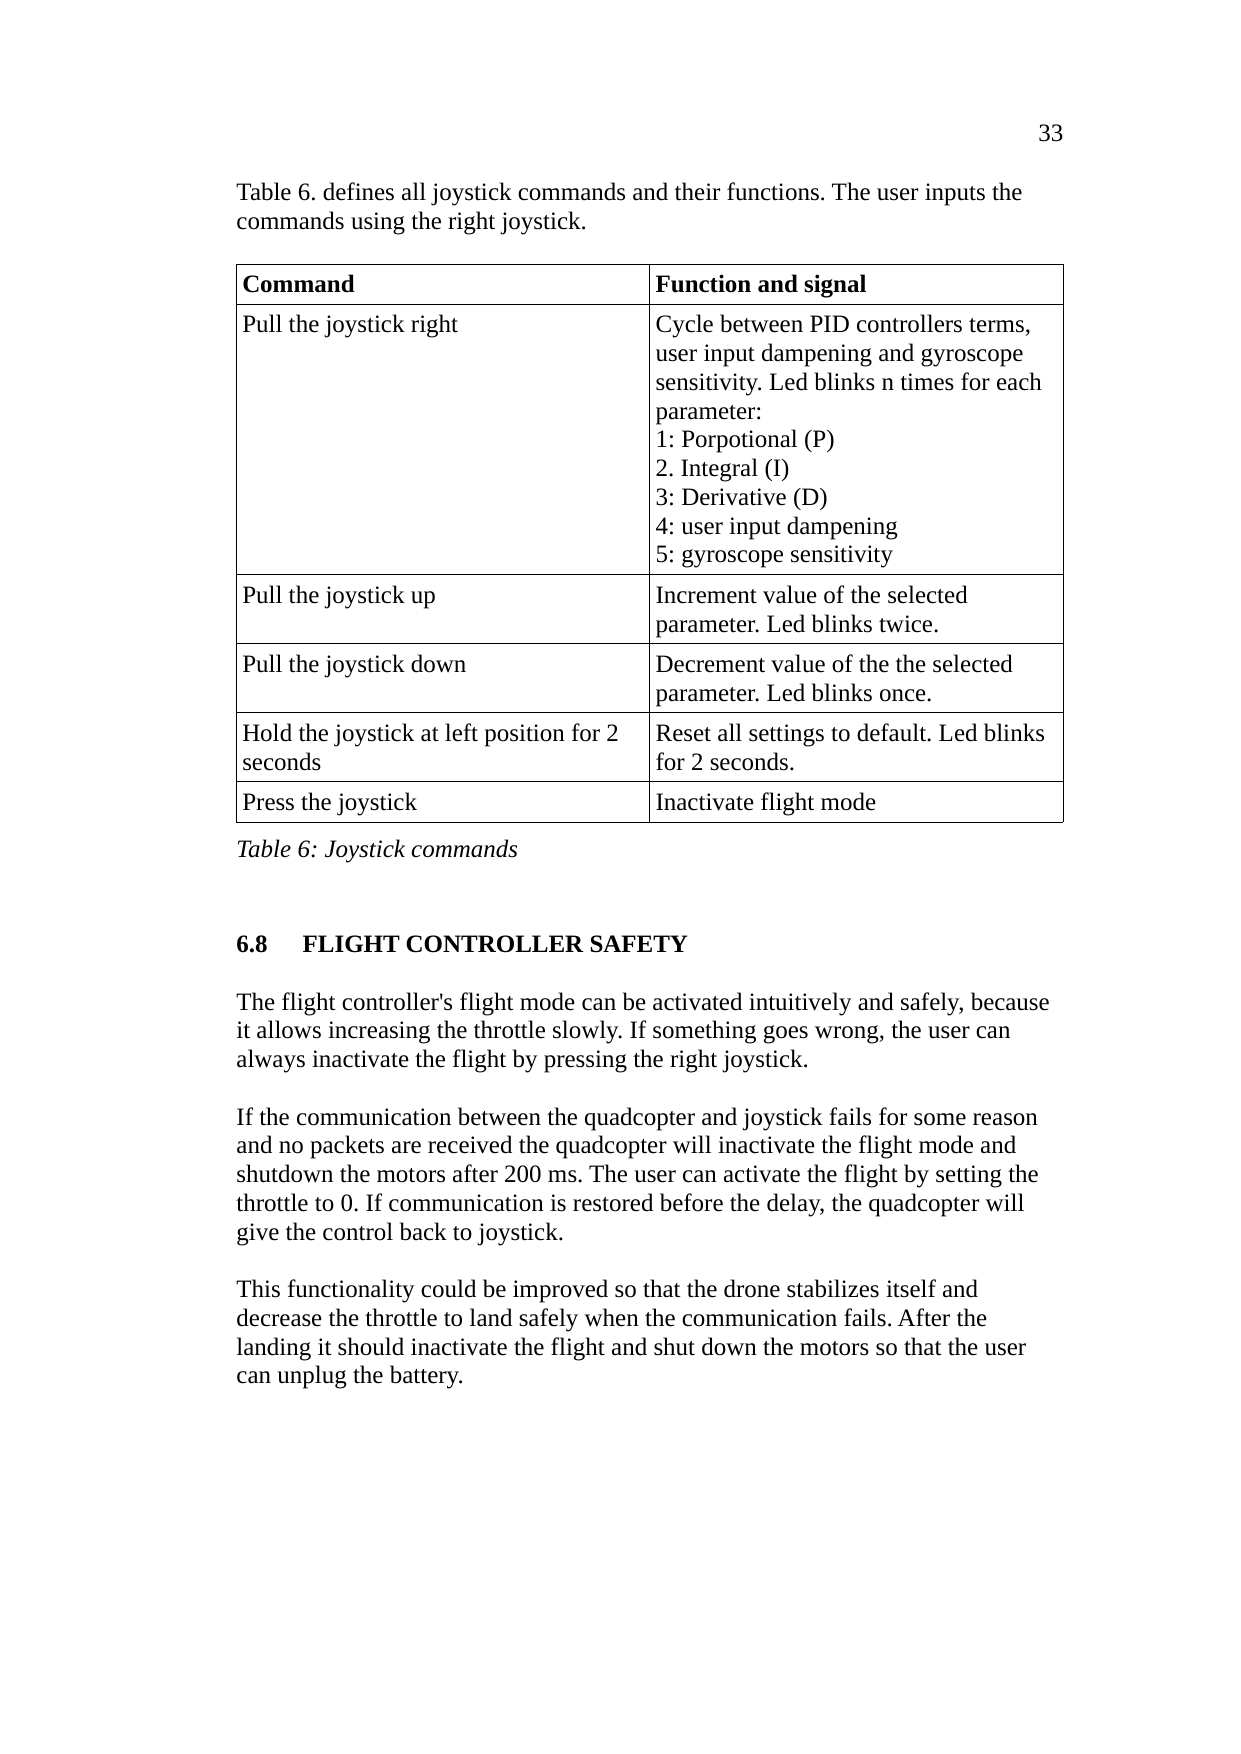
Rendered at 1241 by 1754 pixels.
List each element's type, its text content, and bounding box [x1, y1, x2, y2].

text This functionality could be improved so that the drone stabilizes itself and decrease the throttle to land safely when the communication fails. After the landing it should inactivate the flight and shut down the motors so that the user can unplug the battery. [236, 1274, 1063, 1389]
text Table 6: Joystick commands [236, 834, 1063, 863]
table_cell Hold the joystick at left position for 2 seconds [237, 713, 649, 781]
text Table 6. defines all joystick commands and their functions. The user inputs the commands using the right joystick. [236, 177, 1063, 235]
table_cell Decrement value of the the selected parameter. Led blinks once. [650, 644, 1063, 712]
table_cell Cycle between PID controllers terms, user input dampening and gyroscope sensitivity. Led blinks n times for each parameter: 1: Porpotional (P) 2. Integral (I) 3: Derivative (D) 4: user input dampening 5: gyroscope sensitivity [650, 305, 1063, 574]
table_cell Pull the joystick up [237, 575, 649, 643]
table_cell Increment value of the selected parameter. Led blinks twice. [650, 575, 1063, 643]
table_header Function and signal [650, 265, 1063, 304]
table_header Command [237, 265, 649, 304]
text If the communication between the quadcopter and joystick fails for some reason and no packets are received the quadcopter will inactivate the flight mode and shutdown the motors after 200 ms. The user can activate the flight by setting the throttle to 0. If communication is restored before the delay, the quadcopter will give the control back to joystick. [236, 1102, 1063, 1245]
text The flight controller's flight mode can be activated intuitively and safely, because it allows increasing the throttle slowly. If something goes wrong, the user can always inactivate the flight by pressing the right joystick. [236, 987, 1063, 1073]
table_cell Pull the joystick right [237, 305, 649, 574]
subtitle Flight controller safety [236, 929, 1063, 958]
table_cell Reset all settings to default. Led blinks for 2 seconds. [650, 713, 1063, 781]
table_cell Pull the joystick down [237, 644, 649, 712]
table_cell Inactivate flight mode [650, 782, 1063, 822]
table_cell Press the joystick [237, 782, 649, 822]
